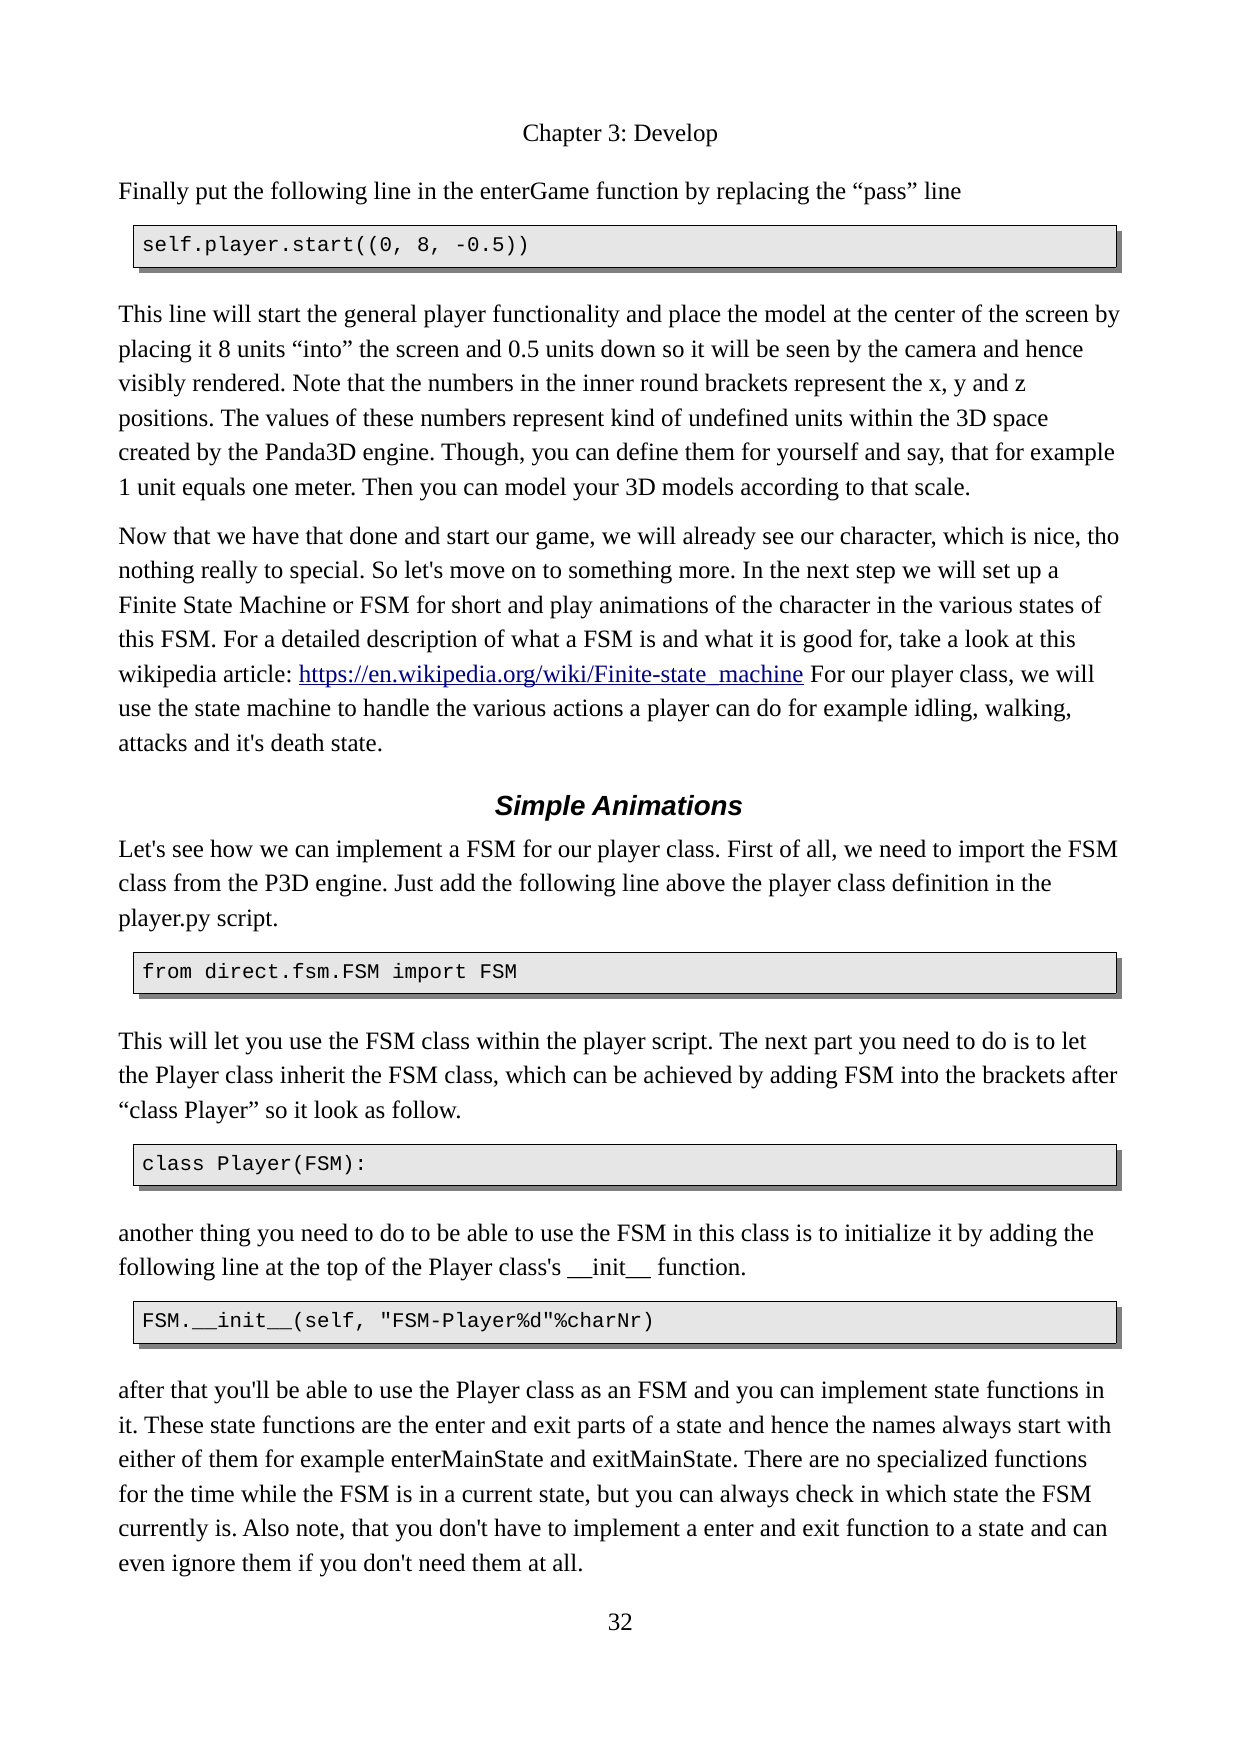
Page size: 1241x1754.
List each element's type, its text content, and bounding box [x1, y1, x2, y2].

text Now that we have that done and start our game, we will already see our character, which is nice, tho nothing really to special. So let's move on to something more. In the next step we will set up a Finite State Machine or FSM for short and play animations of the character in the various states of this FSM. For a detailed description of what a FSM is and what it is good for, take a look at this wikipedia article: https://en.wikipedia.org/wiki/Finite-state_machine For our player class, we will use the state machine to handle the various actions a player can do for example idling, walking, attacks and it's death state. [118, 521, 1122, 757]
text Finally put the following line in the enterGame function by replacing the “pass” line [118, 176, 1122, 205]
text This will let you use the FSM class within the player script. The next part you need to do is to let the Player class inherit the FSM class, which can be achieved by adding FSM into the brackets after “class Player” so it look as follow. [118, 1026, 1122, 1123]
text from direct.fsm.FSM import FSM [134, 953, 1116, 993]
text FSM.__init__(self, "FSM-Player%d"%charNr) [134, 1302, 1116, 1343]
text Let's see how we can implement a FSM for our player class. First of all, we need to import the FSM class from the P3D engine. Just add the following line above the player class definition in the player.py script. [118, 834, 1122, 931]
text self.player.start((0, 8, -0.5)) [134, 226, 1116, 267]
text class Player(FSM): [134, 1145, 1116, 1185]
text after that you'll be able to use the Player class as an FSM and you can implement state functions in it. These state functions are the enter and exit parts of a state and hence the names always start with either of them for example enterMainState and exitMainState. There are no specialized functions for the time while the FSM is in a current state, but you can always check in which state the FSM currently is. Also note, that you don't have to implement a enter and exit function to a state and can even ignore them if you don't need them at all. [118, 1376, 1122, 1577]
subtitle Simple Animations [118, 789, 1122, 821]
text This line will start the general player functionality and place the model at the center of the screen by placing it 8 units “into” the screen and 0.5 units down so it will be seen by the camera and hence visibly rendered. Note that the numbers in the inner round brackets represent the x, y and z positions. The values of these numbers represent kind of undefined units within the 3D space created by the Panda3D engine. Though, you can define them for yourself and say, that for example 1 unit equals one meter. Then you can model your 3D models according to that scale. [118, 299, 1122, 501]
text another thing you need to do to be able to use the FSM in this class is to initialize it by adding the following line at the top of the Player class's __init__ function. [118, 1218, 1122, 1281]
